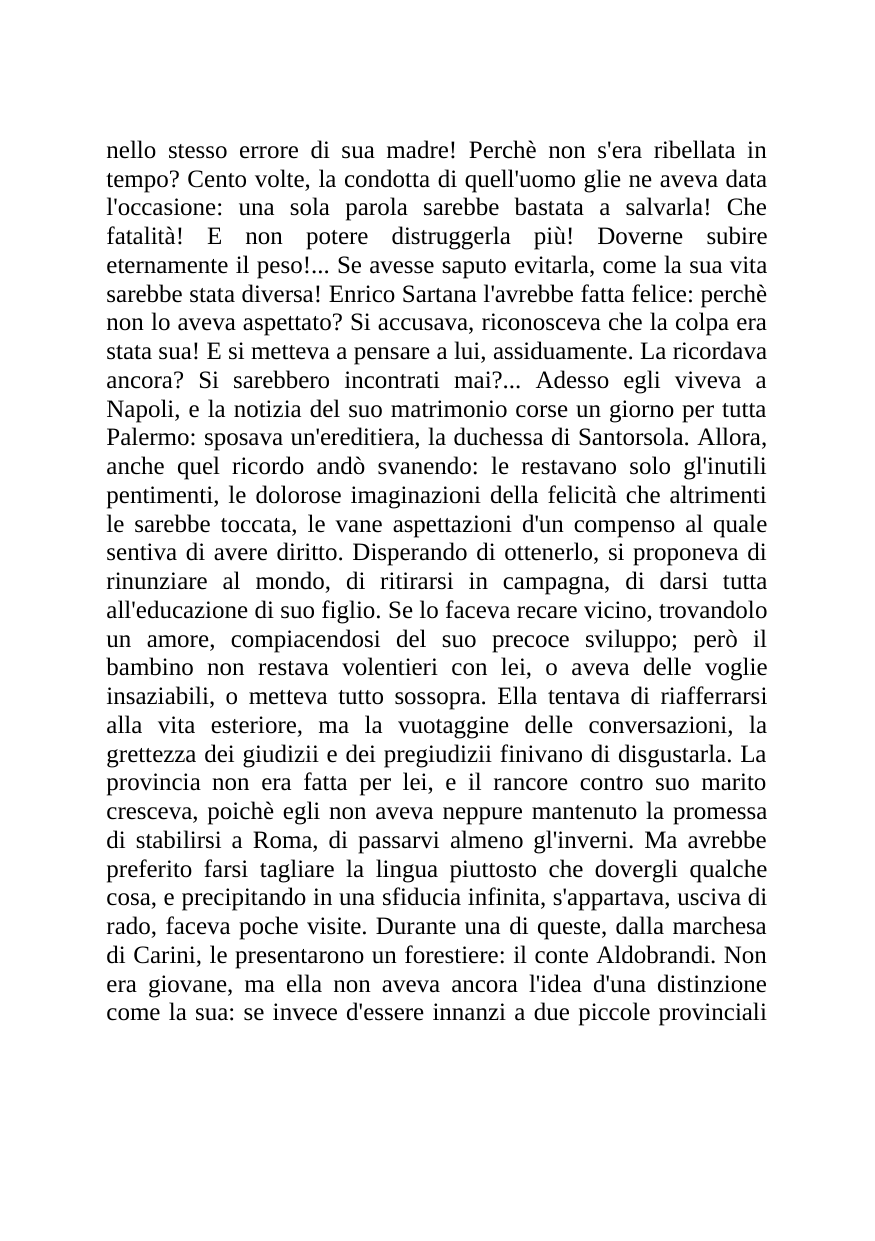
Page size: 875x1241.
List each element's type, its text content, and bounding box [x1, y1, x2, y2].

text nello stesso errore di sua madre! Perchè non s'era ribellata in tempo? Cento volte, la condotta di quell'uomo glie ne aveva data l'occasione: una sola parola sarebbe bastata a salvarla! Che fatalità! E non potere distruggerla più! Doverne subire eternamente il peso!... Se avesse saputo evitarla, come la sua vita sarebbe stata diversa! Enrico Sartana l'avrebbe fatta felice: perchè non lo aveva aspettato? Si accusava, riconosceva che la colpa era stata sua! E si metteva a pensare a lui, assiduamente. La ricordava ancora? Si sarebbero incontrati mai?... Adesso egli viveva a Napoli, e la notizia del suo matrimonio corse un giorno per tutta Palermo: sposava un'ereditiera, la duchessa di Santorsola. Allora, anche quel ricordo andò svanendo: le restavano solo gl'inutili pentimenti, le dolorose imaginazioni della felicità che altrimenti le sarebbe toccata, le vane aspettazioni d'un compenso al quale sentiva di avere diritto. Disperando di ottenerlo, si proponeva di rinunziare al mondo, di ritirarsi in campagna, di darsi tutta all'educazione di suo figlio. Se lo faceva recare vicino, trovandolo un amore, compiacendosi del suo precoce sviluppo; però il bambino non restava volentieri con lei, o aveva delle voglie insaziabili, o metteva tutto sossopra. Ella tentava di riafferrarsi alla vita esteriore, ma la vuotaggine delle conversazioni, la grettezza dei giudizii e dei pregiudizii finivano di disgustarla. La provincia non era fatta per lei, e il rancore contro suo marito cresceva, poichè egli non aveva neppure mantenuto la promessa di stabilirsi a Roma, di passarvi almeno gl'inverni. Ma avrebbe preferito farsi tagliare la lingua piuttosto che dovergli qualche cosa, e precipitando in una sfiducia infinita, s'appartava, usciva di rado, faceva poche visite. Durante una di queste, dalla marchesa di Carini, le presentarono un forestiere: il conte Aldobrandi. Non era giovane, ma ella non aveva ancora l'idea d'una distinzione come la sua: se invece d'essere innanzi a due piccole provinciali [106, 135, 768, 1026]
